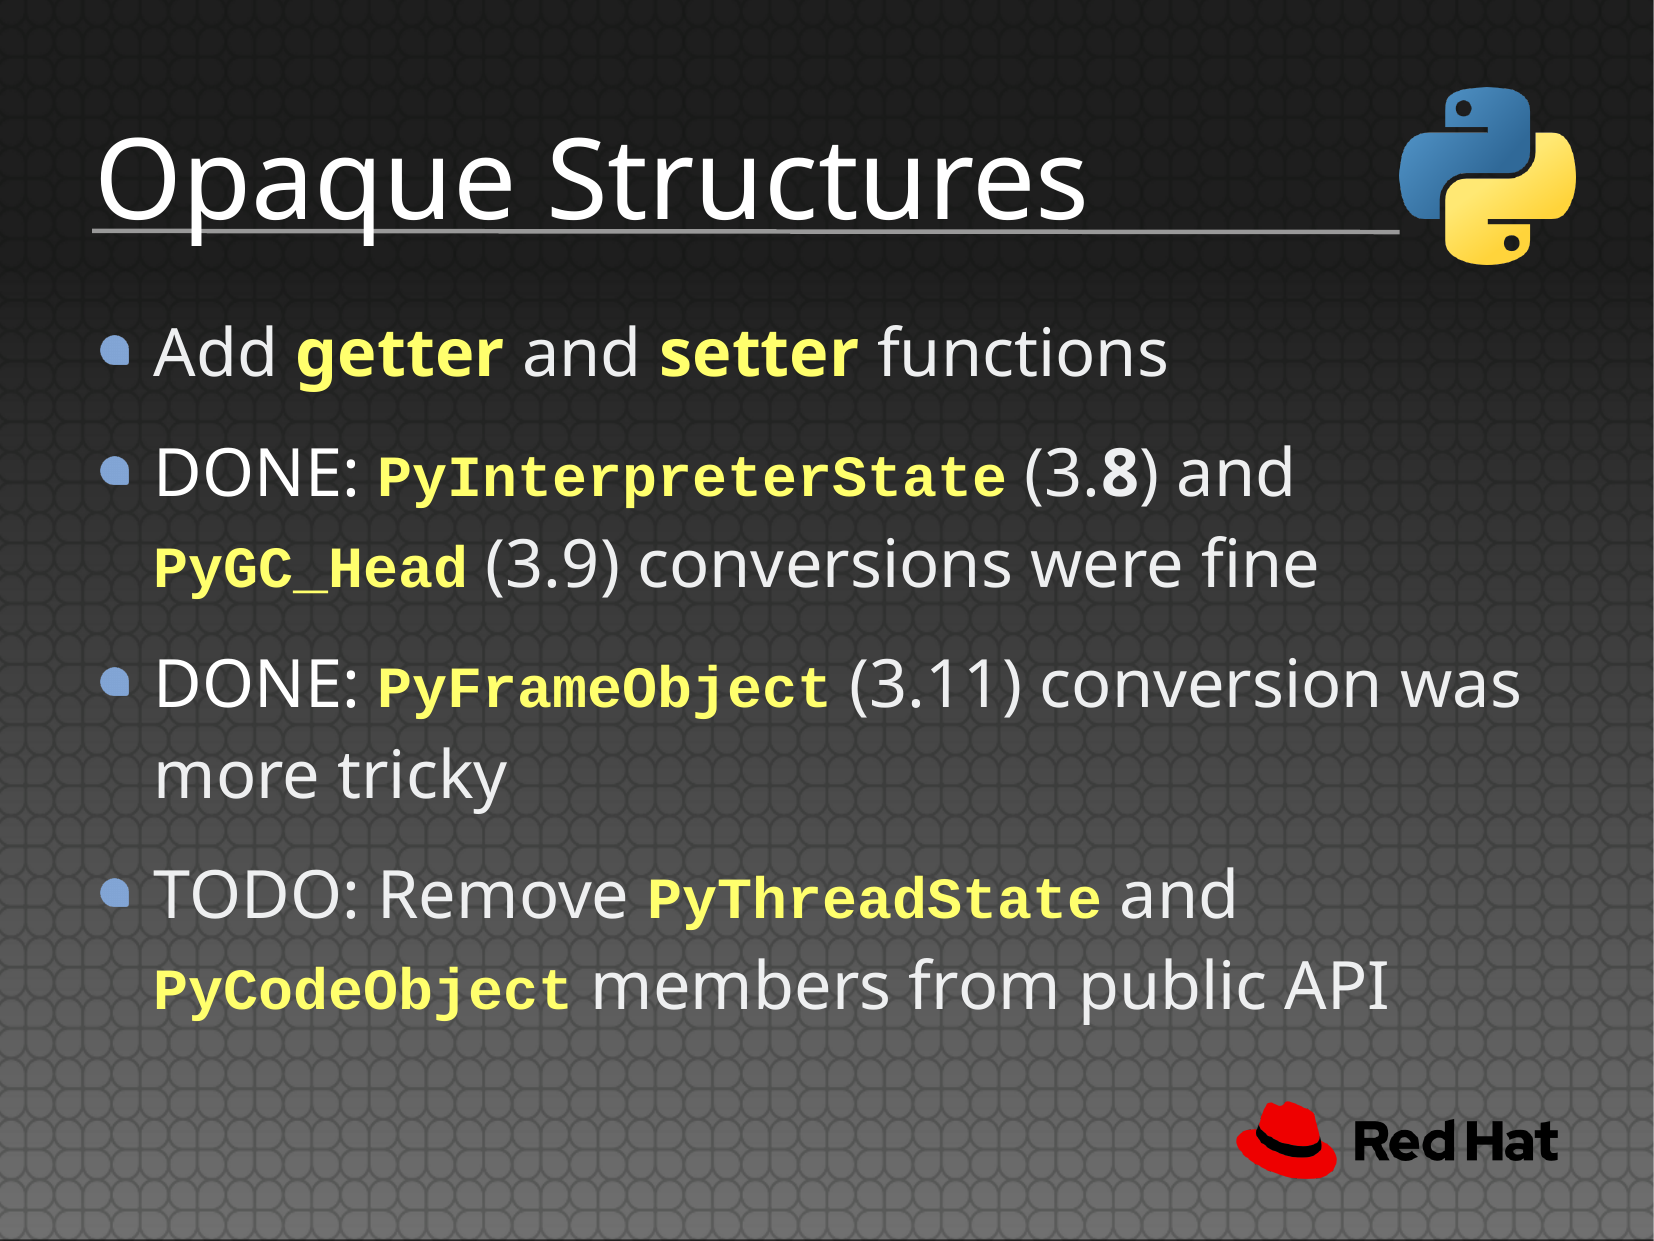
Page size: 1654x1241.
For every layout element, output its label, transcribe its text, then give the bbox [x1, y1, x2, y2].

list Add getter and setter functions DONE: PyInterpreterState (3.8) and PyGC_Head (3.9) conversions were fine DONE: PyFrameObject (3.11) conversion was more tricky TODO: Remove PyThreadState and PyCodeObject members from public API [82, 304, 1571, 1045]
title Opaque Structures [94, 100, 1426, 251]
picture [0, 0, 1654, 1241]
